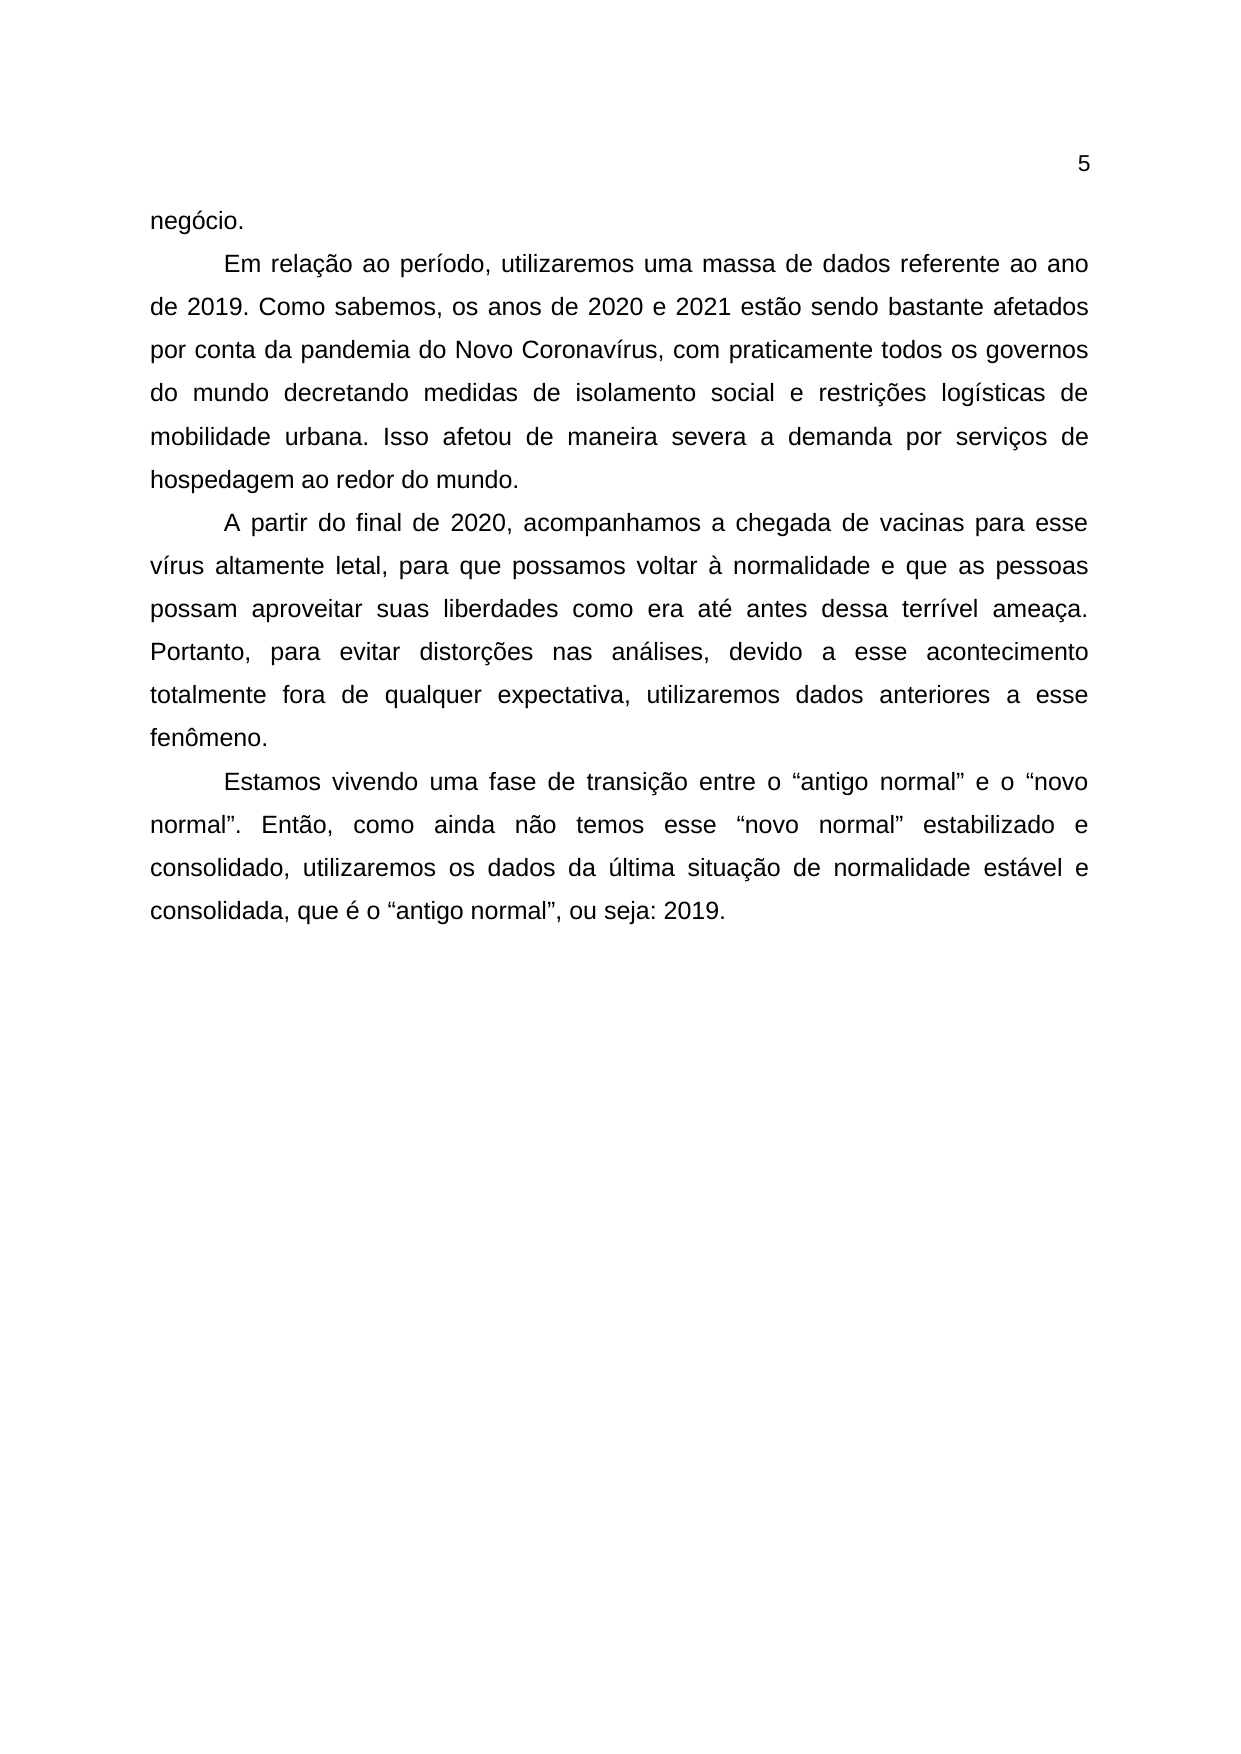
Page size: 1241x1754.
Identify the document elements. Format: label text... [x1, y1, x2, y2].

text A partir do final de 2020, acompanhamos a chegada de vacinas para esse vírus altamente letal, para que possamos voltar à normalidade e que as pessoas possam aproveitar suas liberdades como era até antes dessa terrível ameaça. Portanto, para evitar distorções nas análises, devido a esse acontecimento totalmente fora de qualquer expectativa, utilizaremos dados anteriores a esse fenômeno. [150, 508, 1090, 752]
text Estamos vivendo uma fase de transição entre o “antigo normal” e o “novo normal”. Então, como ainda não temos esse “novo normal” estabilizado e consolidado, utilizaremos os dados da última situação de normalidade estável e consolidada, que é o “antigo normal”, ou seja: 2019. [150, 766, 1090, 924]
text negócio. [150, 206, 1090, 234]
text Em relação ao período, utilizaremos uma massa de dados referente ao ano de 2019. Como sabemos, os anos de 2020 e 2021 estão sendo bastante afetados por conta da pandemia do Novo Coronavírus, com praticamente todos os governos do mundo decretando medidas de isolamento social e restrições logísticas de mobilidade urbana. Isso afetou de maneira severa a demanda por serviços de hospedagem ao redor do mundo. [150, 249, 1090, 493]
